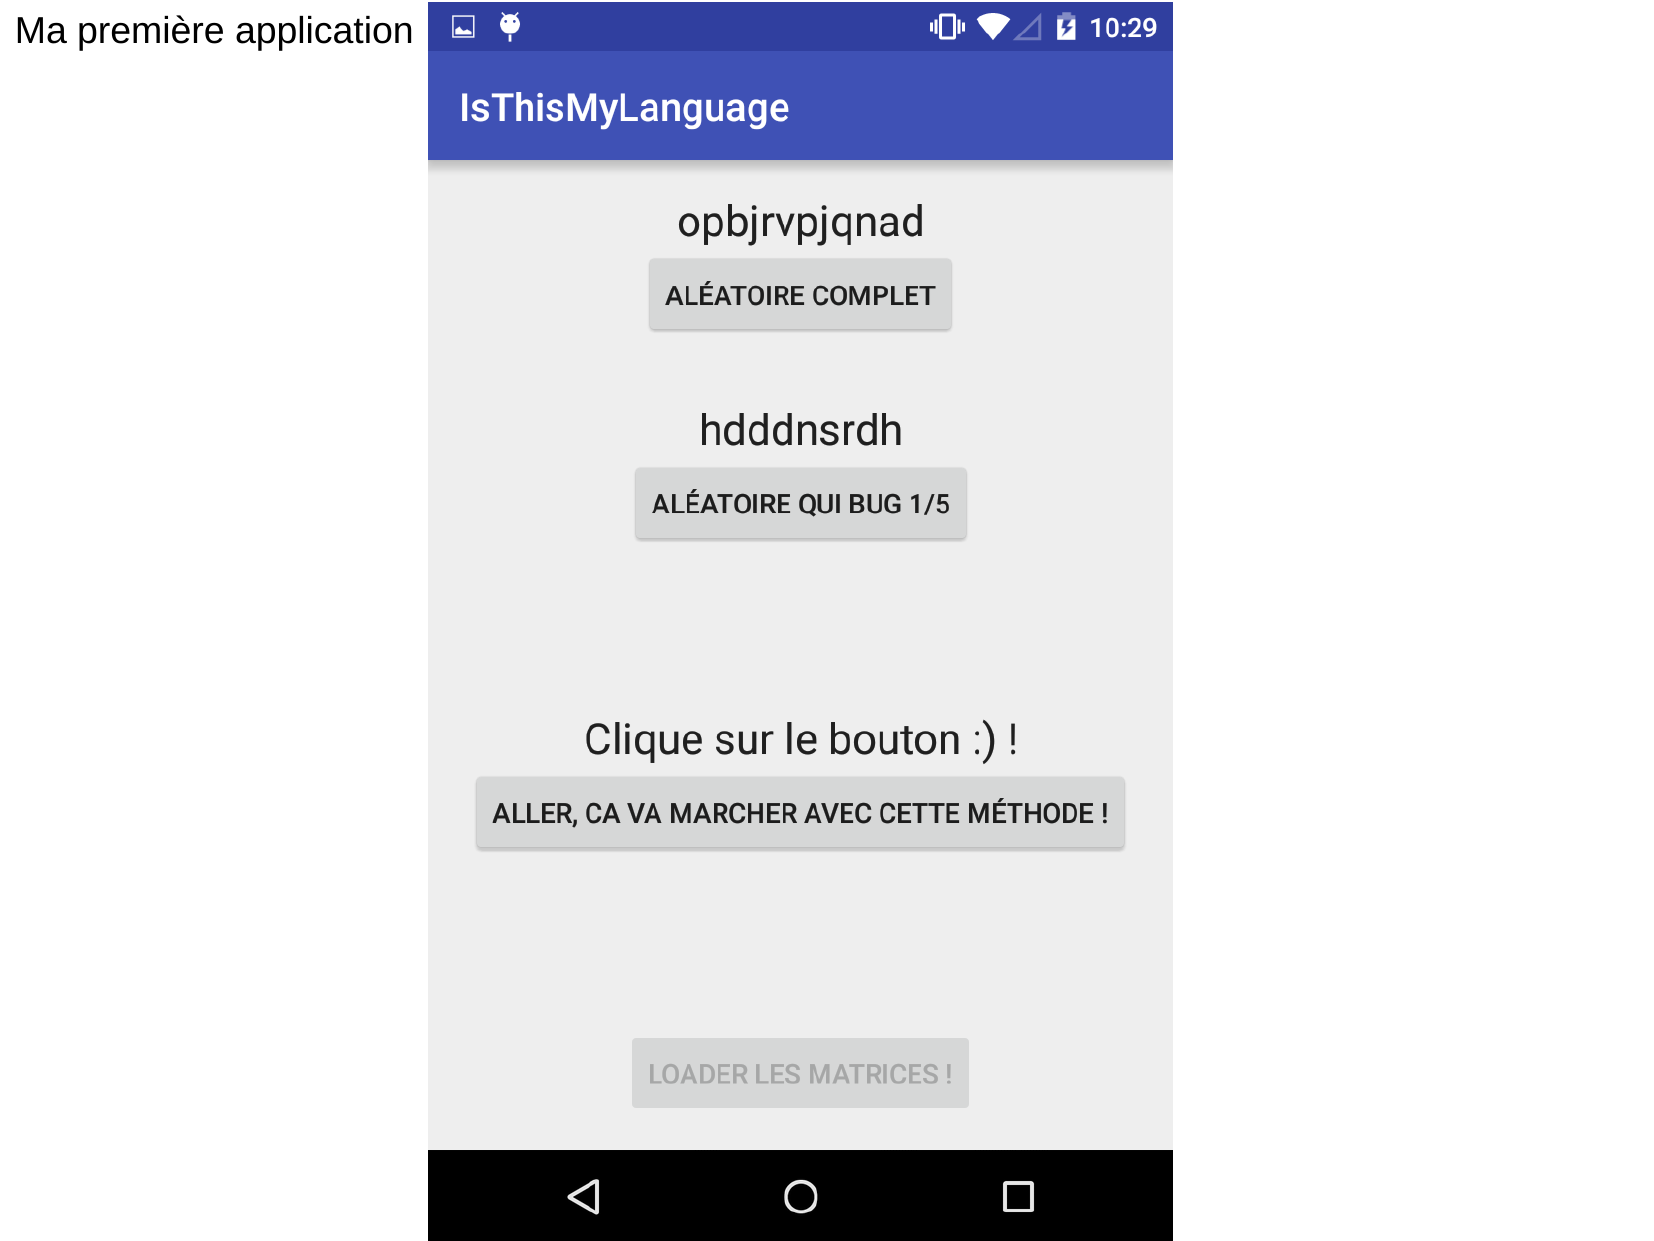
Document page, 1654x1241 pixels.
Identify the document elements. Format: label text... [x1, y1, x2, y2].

picture [428, 2, 1173, 1241]
text_box Ma première application [0, 2, 428, 60]
